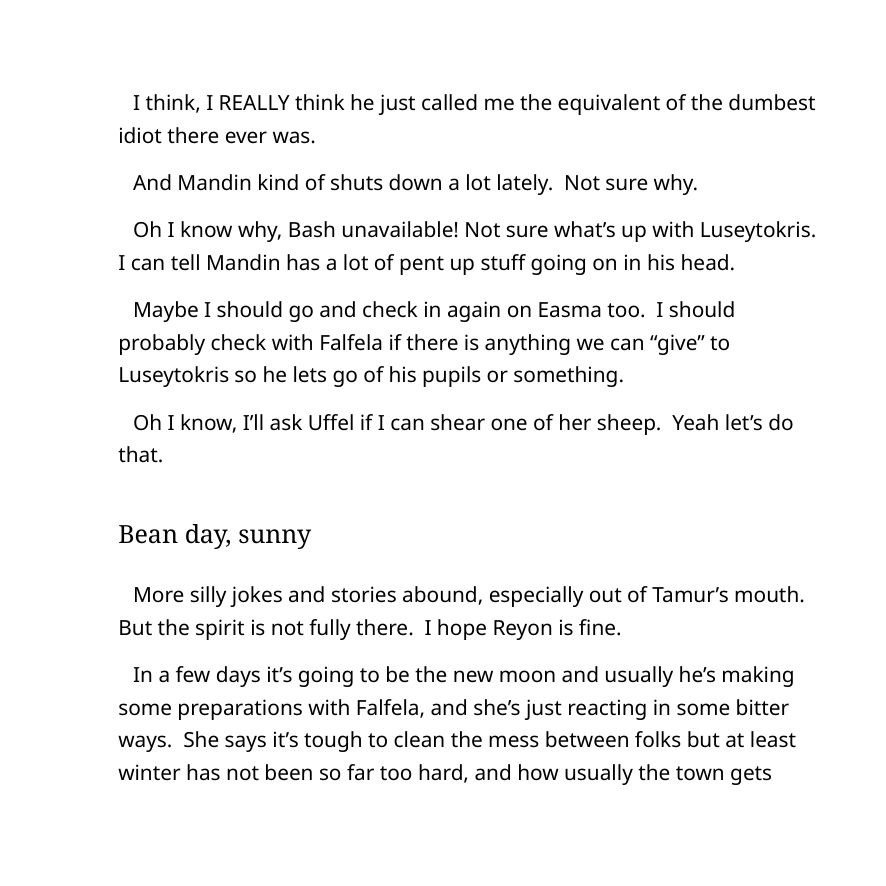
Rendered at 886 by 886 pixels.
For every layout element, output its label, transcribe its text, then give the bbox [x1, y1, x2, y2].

text In a few days it’s going to be the new moon and usually he’s making some preparations with Falfela, and she’s just reacting in some bitter ways. She says it’s tough to clean the mess between folks but at least winter has not been so far too hard, and how usually the town gets [118, 660, 827, 787]
text Oh I know, I’ll ask Uffel if I can shear one of her sheep. Yeah let’s do that. [118, 408, 827, 469]
text I think, I REALLY think he just called me the equivalent of the dumbest idiot there ever was. [118, 88, 827, 149]
text Oh I know why, Bash unavailable! Not sure what’s up with Luseytokris. I can tell Mandin has a lot of pent up stuff going on in his head. [118, 216, 827, 277]
text And Mandin kind of shuts down a lot lately. Not sure why. [118, 168, 827, 197]
text More silly jokes and stories abound, especially out of Tamur’s mouth. But the spirit is not fully there. I hope Reyon is fine. [118, 581, 827, 642]
subtitle Bean day, sunny [118, 517, 827, 551]
text Maybe I should go and check in again on Easma too. I should probably check with Falfela if there is anything we can “give” to Luseytokris so he lets go of his pupils or something. [118, 295, 827, 389]
